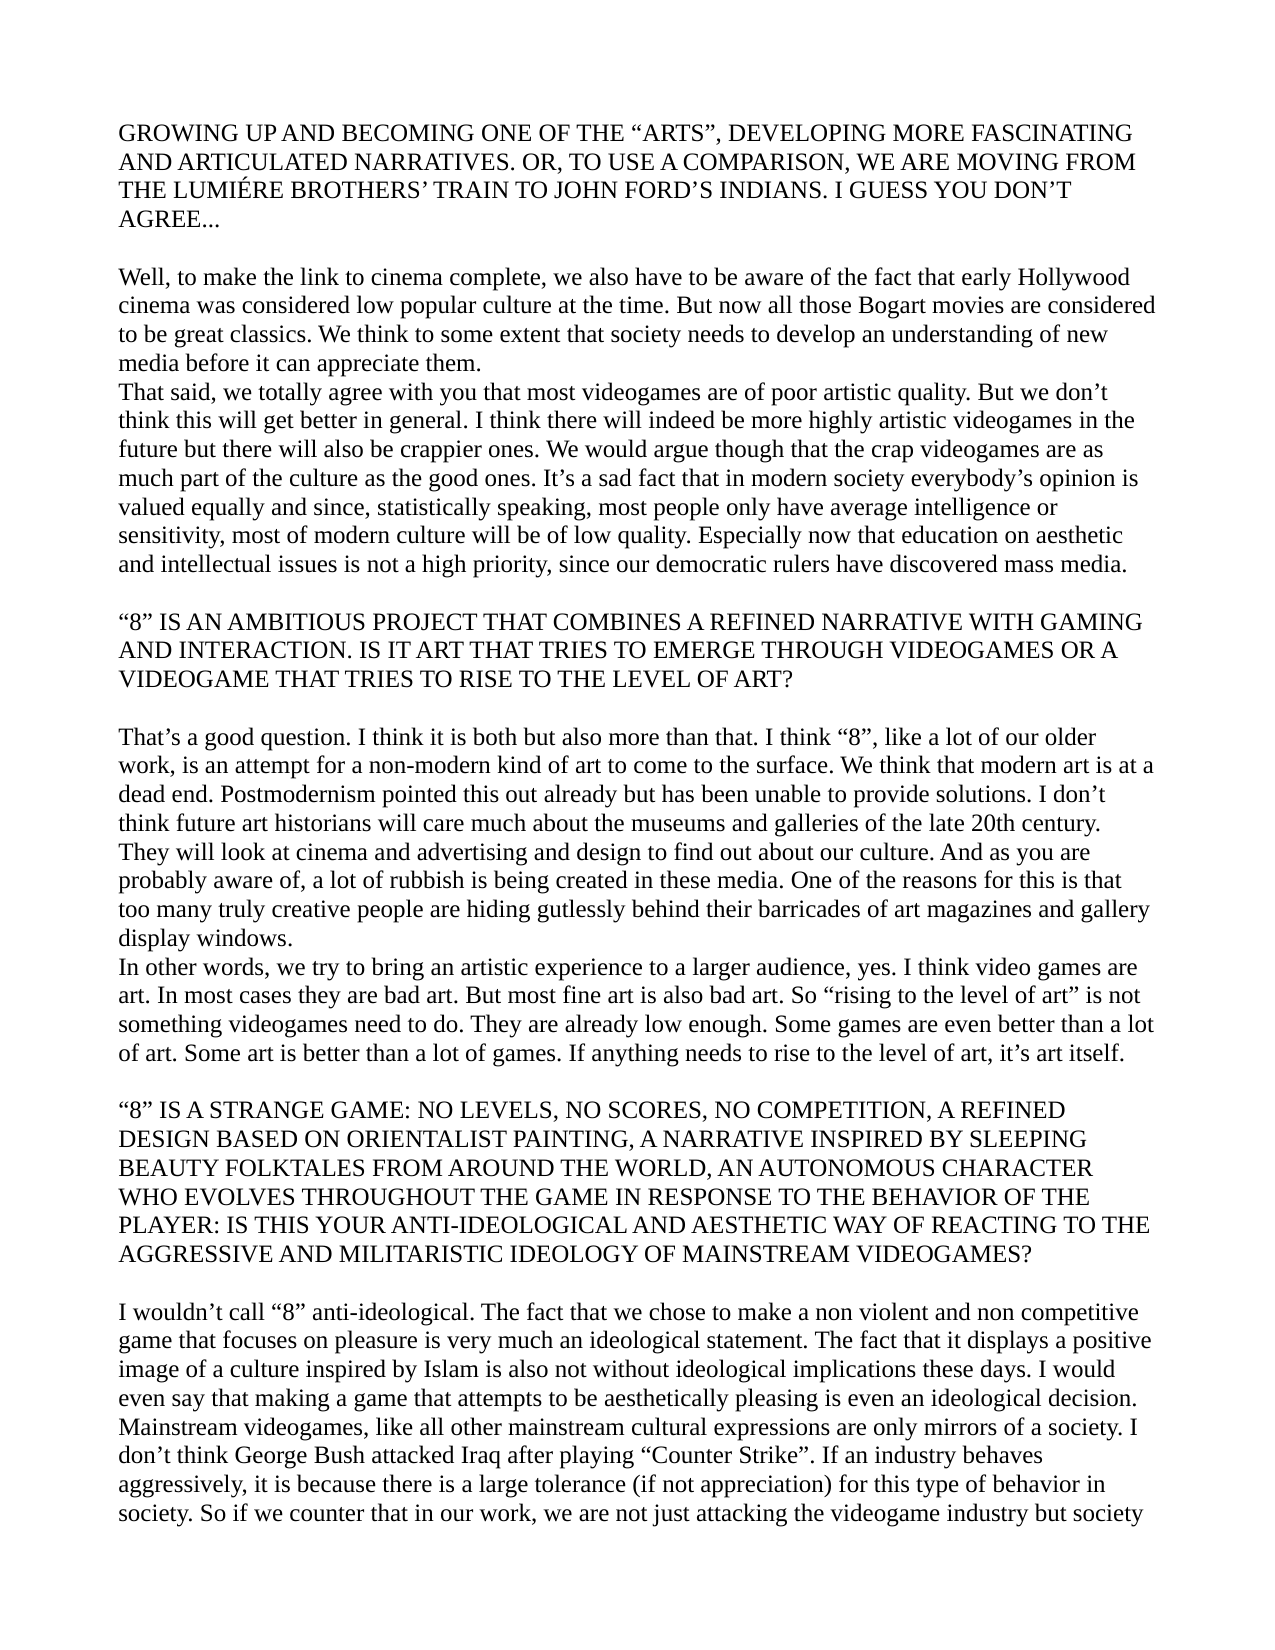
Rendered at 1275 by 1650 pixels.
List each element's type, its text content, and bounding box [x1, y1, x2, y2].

text Well, to make the link to cinema complete, we also have to be aware of the fact that early Hollywood cinema was considered low popular culture at the time. But now all those Bogart movies are considered to be great classics. We think to some extent that society needs to develop an understanding of new media before it can appreciate them. [118, 262, 1157, 377]
text In other words, we try to bring an artistic experience to a larger audience, yes. I think video games are art. In most cases they are bad art. But most fine art is also bad art. So “rising to the level of art” is not something videogames need to do. They are already low enough. Some games are even better than a lot of art. Some art is better than a lot of games. If anything needs to rise to the level of art, it’s art itself. [118, 952, 1157, 1067]
text I wouldn’t call “8” anti-ideological. The fact that we chose to make a non violent and non competitive game that focuses on pleasure is very much an ideological statement. The fact that it displays a positive image of a culture inspired by Islam is also not without ideological implications these days. I would even say that making a game that attempts to be aesthetically pleasing is even an ideological decision. [118, 1297, 1157, 1412]
text GROWING UP AND BECOMING ONE OF THE “ARTS”, DEVELOPING MORE FASCINATING AND ARTICULATED NARRATIVES. OR, TO USE A COMPARISON, WE ARE MOVING FROM THE LUMIÉRE BROTHERS’ TRAIN TO JOHN FORD’S INDIANS. I GUESS YOU DON’T AGREE... [118, 118, 1157, 233]
text That’s a good question. I think it is both but also more than that. I think “8”, like a lot of our older work, is an attempt for a non-modern kind of art to come to the surface. We think that modern art is at a dead end. Postmodernism pointed this out already but has been unable to provide solutions. I don’t think future art historians will care much about the museums and galleries of the late 20th century. They will look at cinema and advertising and design to find out about our culture. And as you are probably aware of, a lot of rubbish is being created in these media. One of the reasons for this is that too many truly creative people are hiding gutlessly behind their barricades of art magazines and gallery display windows. [118, 722, 1157, 952]
text “8” IS A STRANGE GAME: NO LEVELS, NO SCORES, NO COMPETITION, A REFINED DESIGN BASED ON ORIENTALIST PAINTING, A NARRATIVE INSPIRED BY SLEEPING BEAUTY FOLKTALES FROM AROUND THE WORLD, AN AUTONOMOUS CHARACTER WHO EVOLVES THROUGHOUT THE GAME IN RESPONSE TO THE BEHAVIOR OF THE PLAYER: IS THIS YOUR ANTI-IDEOLOGICAL AND AESTHETIC WAY OF REACTING TO THE AGGRESSIVE AND MILITARISTIC IDEOLOGY OF MAINSTREAM VIDEOGAMES? [118, 1096, 1157, 1268]
text Mainstream videogames, like all other mainstream cultural expressions are only mirrors of a society. I don’t think George Bush attacked Iraq after playing “Counter Strike”. If an industry behaves aggressively, it is because there is a large tolerance (if not appreciation) for this type of behavior in society. So if we counter that in our work, we are not just attacking the videogame industry but society [118, 1412, 1157, 1527]
text “8” IS AN AMBITIOUS PROJECT THAT COMBINES A REFINED NARRATIVE WITH GAMING AND INTERACTION. IS IT ART THAT TRIES TO EMERGE THROUGH VIDEOGAMES OR A VIDEOGAME THAT TRIES TO RISE TO THE LEVEL OF ART? [118, 607, 1157, 693]
text That said, we totally agree with you that most videogames are of poor artistic quality. But we don’t think this will get better in general. I think there will indeed be more highly artistic videogames in the future but there will also be crappier ones. We would argue though that the crap videogames are as much part of the culture as the good ones. It’s a sad fact that in modern society everybody’s opinion is valued equally and since, statistically speaking, most people only have average intelligence or sensitivity, most of modern culture will be of low quality. Especially now that education on aesthetic and intellectual issues is not a high priority, since our democratic rulers have discovered mass media. [118, 377, 1157, 578]
